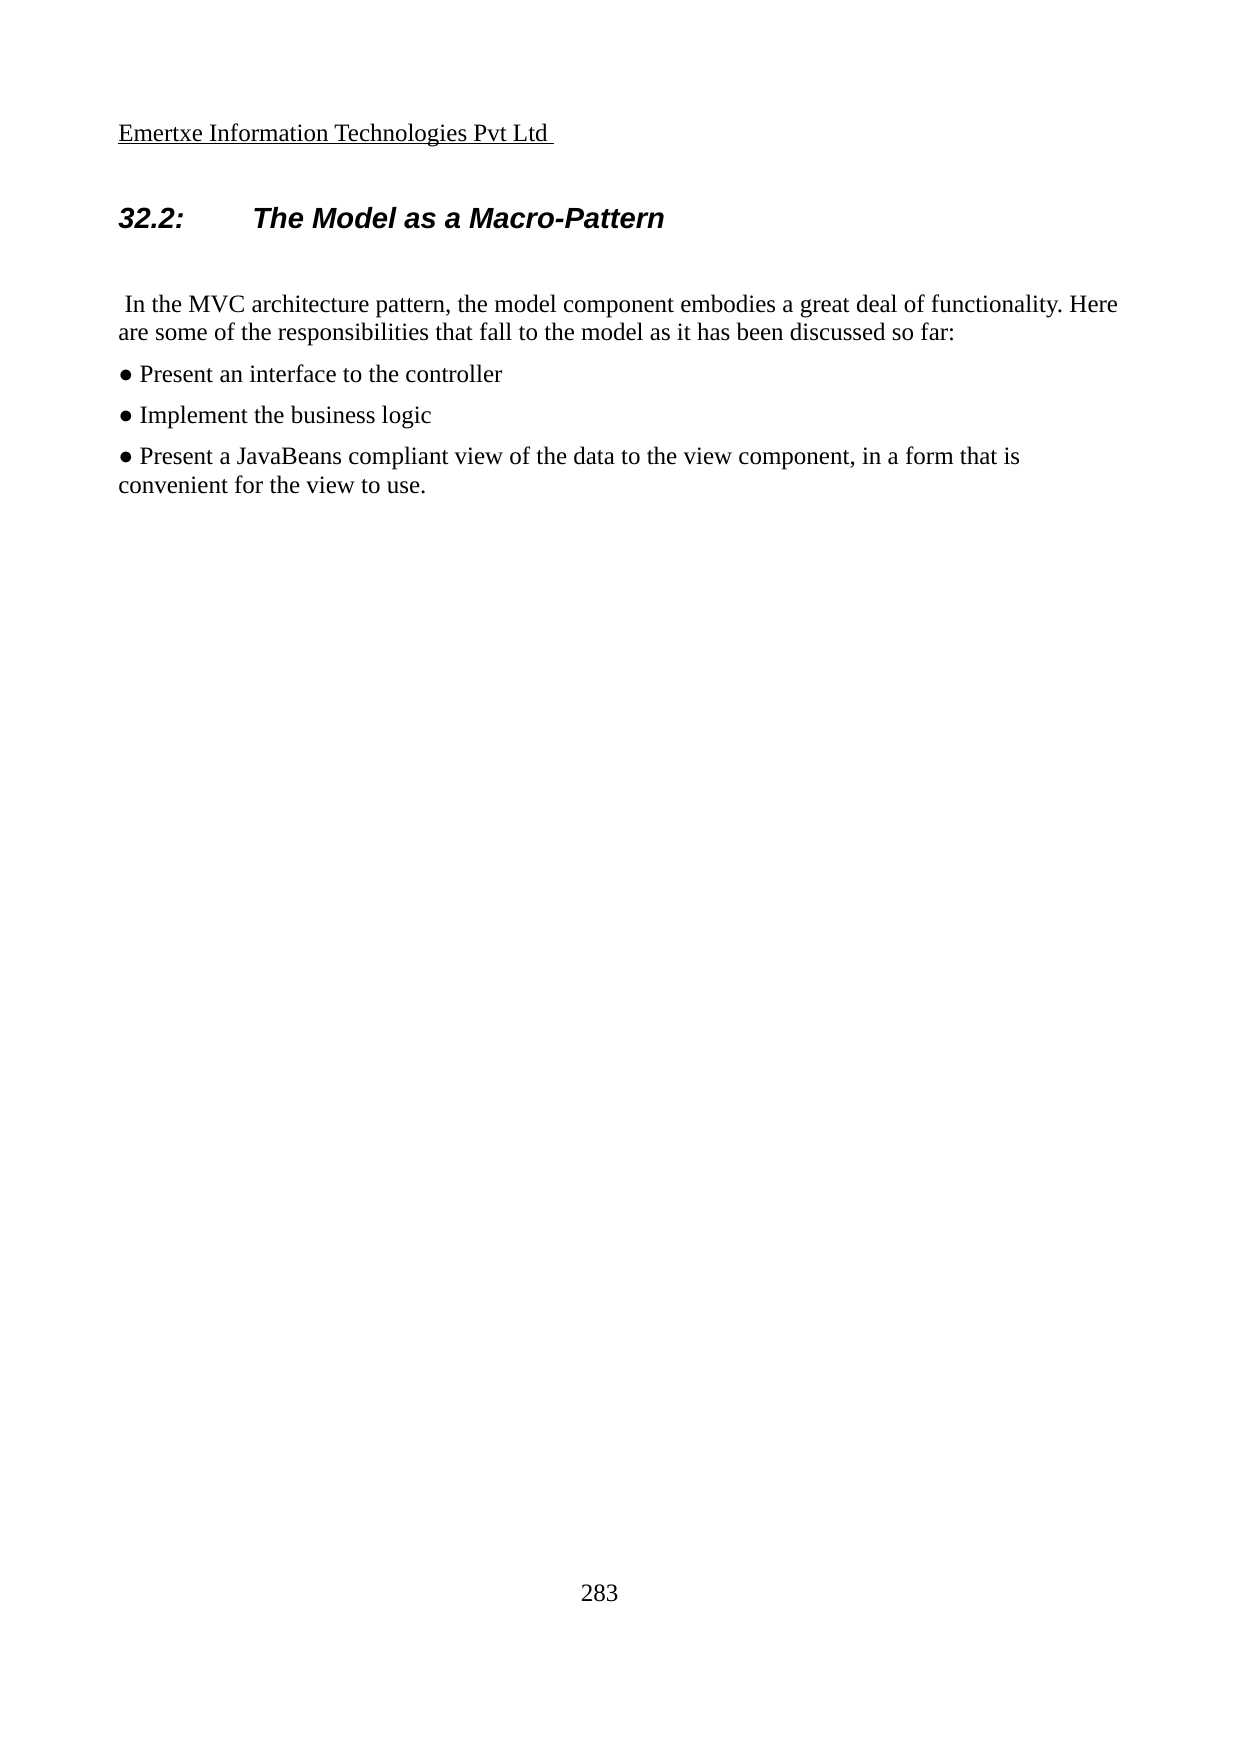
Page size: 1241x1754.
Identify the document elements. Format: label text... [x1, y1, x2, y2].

text ● Implement the business logic [118, 400, 1122, 429]
subtitle The Model as a Macro-Pattern [118, 201, 1122, 235]
text ● Present a JavaBeans compliant view of the data to the view component, in a form that is convenient for the view to use. [118, 441, 1122, 499]
text ● Present an interface to the controller [118, 359, 1122, 387]
text In the MVC architecture pattern, the model component embodies a great deal of functionality. Here are some of the responsibilities that fall to the model as it has been discussed so far: [118, 289, 1122, 346]
